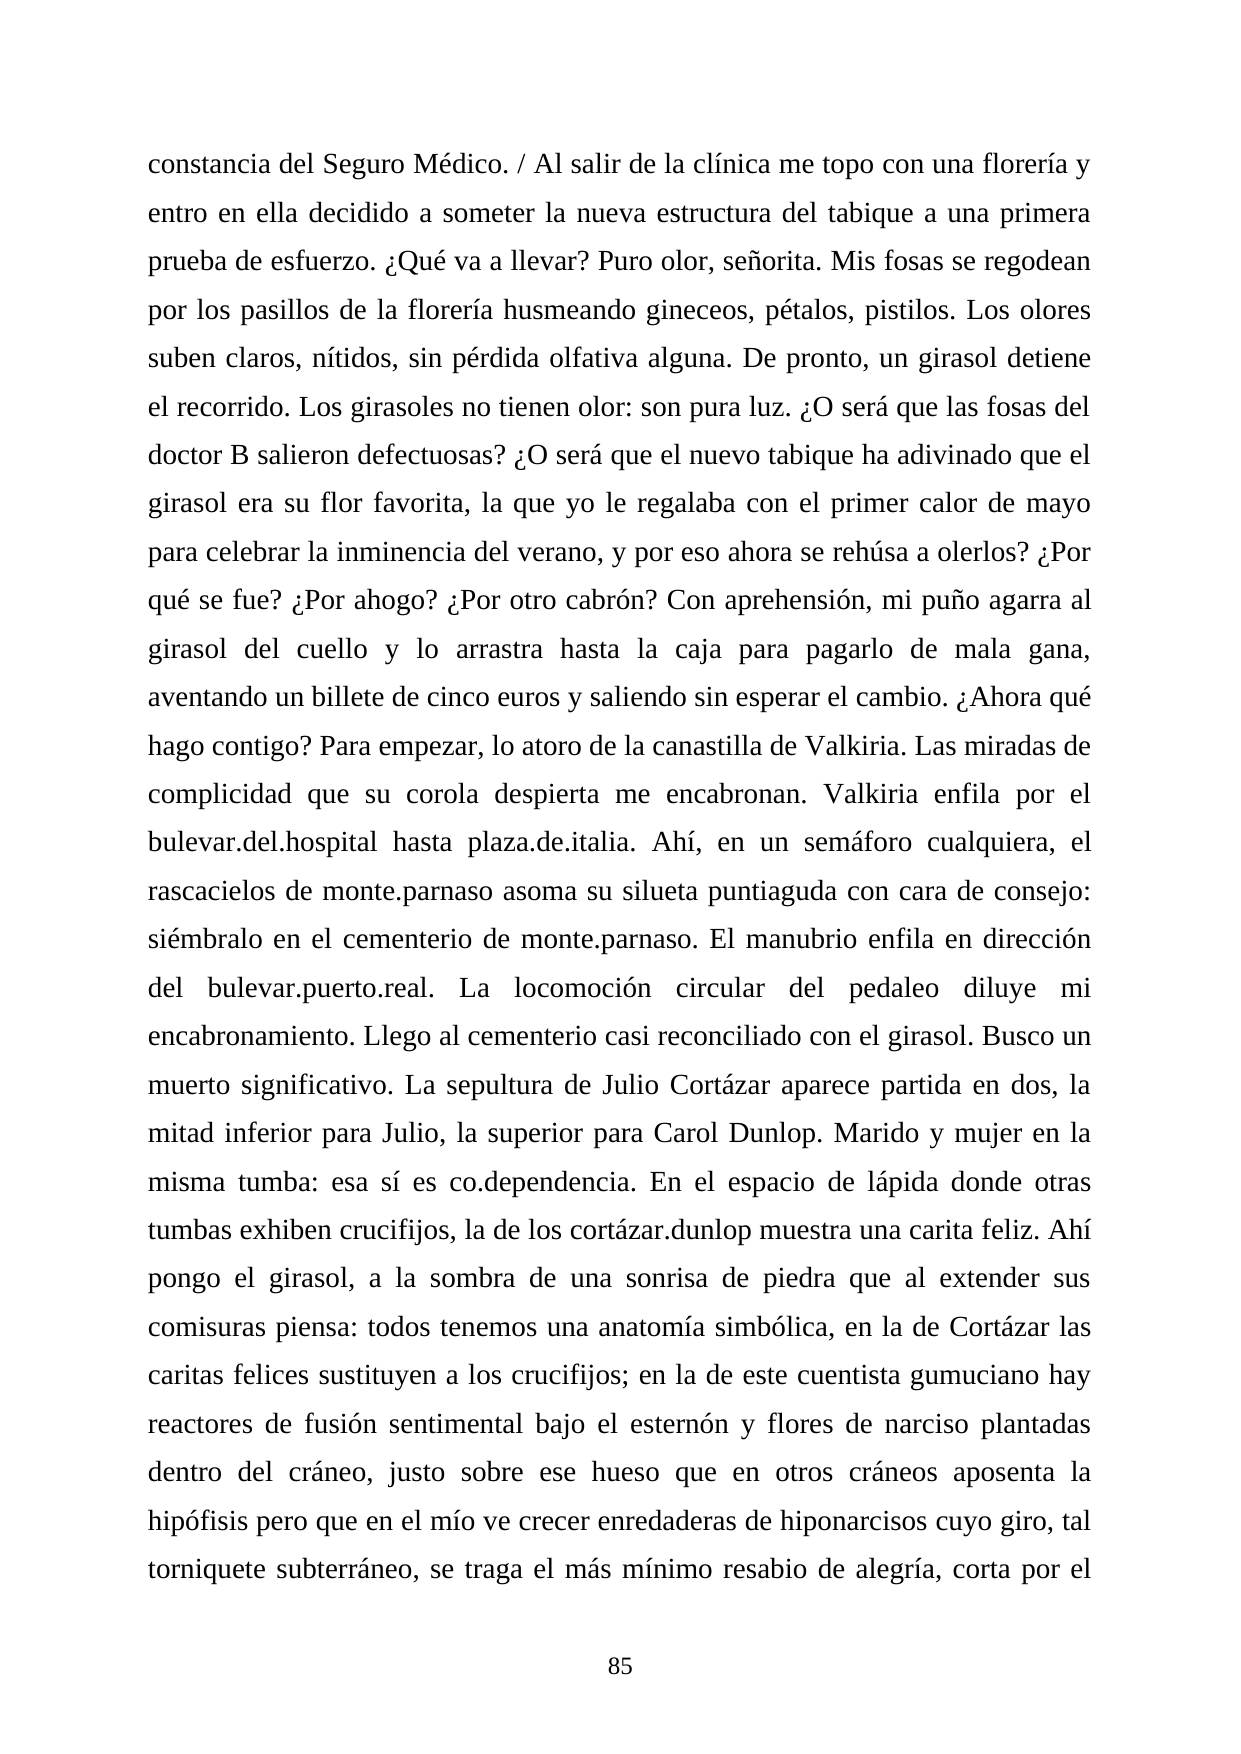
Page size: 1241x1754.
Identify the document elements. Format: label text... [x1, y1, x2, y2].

text constancia del Seguro Médico. / Al salir de la clínica me topo con una florería y entro en ella decidido a someter la nueva estructura del tabique a una primera prueba de esfuerzo. ¿Qué va a llevar? Puro olor, señorita. Mis fosas se regodean por los pasillos de la florería husmeando gineceos, pétalos, pistilos. Los olores suben claros, nítidos, sin pérdida olfativa alguna. De pronto, un girasol detiene el recorrido. Los girasoles no tienen olor: son pura luz. ¿O será que las fosas del doctor B salieron defectuosas? ¿O será que el nuevo tabique ha adivinado que el girasol era su flor favorita, la que yo le regalaba con el primer calor de mayo para celebrar la inminencia del verano, y por eso ahora se rehúsa a olerlos? ¿Por qué se fue? ¿Por ahogo? ¿Por otro cabrón? Con aprehensión, mi puño agarra al girasol del cuello y lo arrastra hasta la caja para pagarlo de mala gana, aventando un billete de cinco euros y saliendo sin esperar el cambio. ¿Ahora qué hago contigo? Para empezar, lo atoro de la canastilla de Valkiria. Las miradas de complicidad que su corola despierta me encabronan. Valkiria enfila por el bulevar.del.hospital hasta plaza.de.italia. Ahí, en un semáforo cualquiera, el rascacielos de monte.parnaso asoma su silueta puntiaguda con cara de consejo: siémbralo en el cementerio de monte.parnaso. El manubrio enfila en dirección del bulevar.puerto.real. La locomoción circular del pedaleo diluye mi encabronamiento. Llego al cementerio casi reconciliado con el girasol. Busco un muerto significativo. La sepultura de Julio Cortázar aparece partida en dos, la mitad inferior para Julio, la superior para Carol Dunlop. Marido y mujer en la misma tumba: esa sí es co.dependencia. En el espacio de lápida donde otras tumbas exhiben crucifijos, la de los cortázar.dunlop muestra una carita feliz. Ahí pongo el girasol, a la sombra de una sonrisa de piedra que al extender sus comisuras piensa: todos tenemos una anatomía simbólica, en la de Cortázar las caritas felices sustituyen a los crucifijos; en la de este cuentista gumuciano hay reactores de fusión sentimental bajo el esternón y flores de narciso plantadas dentro del cráneo, justo sobre ese hueso que en otros cráneos aposenta la hipófisis pero que en el mío ve crecer enredaderas de hiponarcisos cuyo giro, tal torniquete subterráneo, se traga el más mínimo resabio de alegría, corta por el [148, 148, 1092, 1585]
